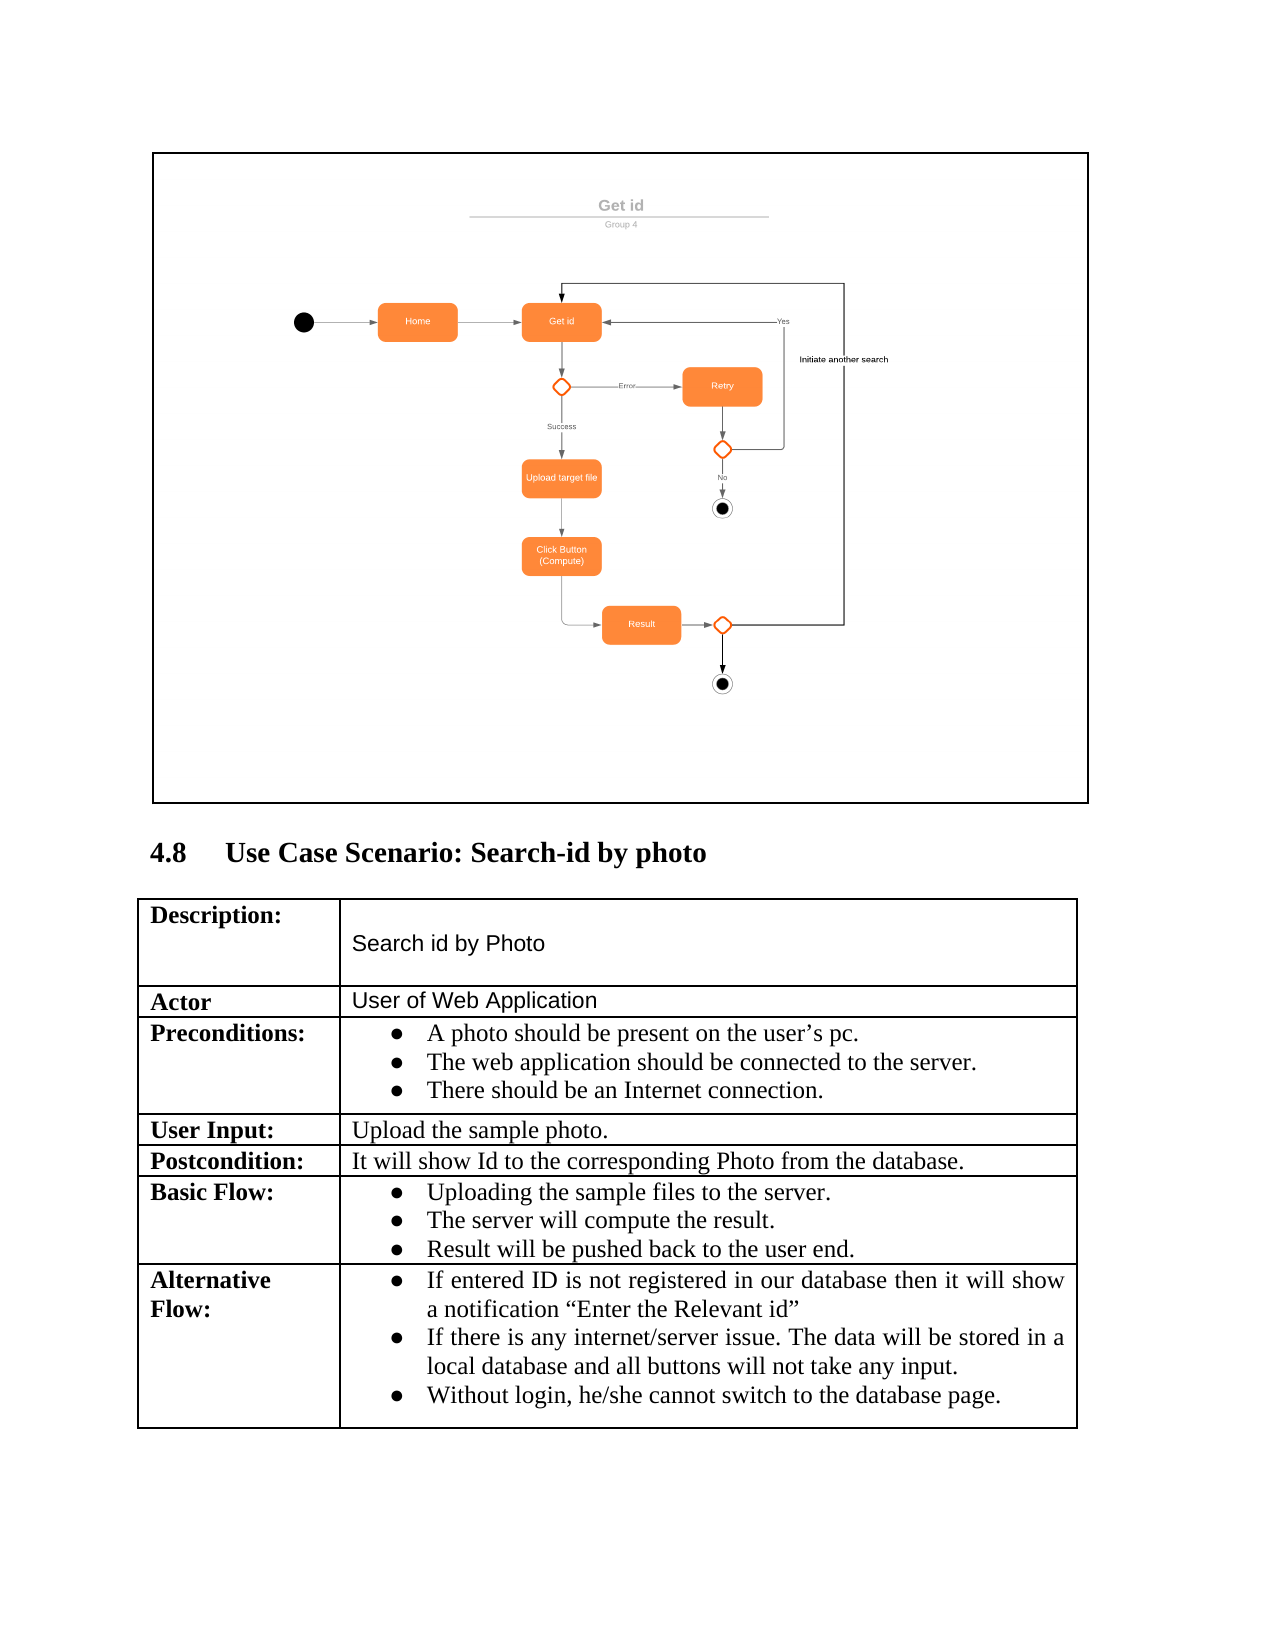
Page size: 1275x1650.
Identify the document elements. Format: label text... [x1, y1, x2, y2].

table_header Search id by Photo [341, 900, 1076, 985]
table_cell Alternative Flow: [139, 1265, 339, 1427]
table_cell Upload the sample photo. [341, 1115, 1076, 1144]
table_cell It will show Id to the corresponding Photo from the database. [341, 1146, 1076, 1174]
table_cell Postcondition: [139, 1146, 339, 1174]
table_cell Uploading the sample files to the server. The server will compute the result. Result will be pushed back to the user end. [341, 1177, 1076, 1263]
table_header Description: [139, 900, 339, 985]
subtitle Use Case Scenario: Search-id by photo [150, 836, 1125, 869]
table_cell User of Web Application [341, 987, 1076, 1016]
table_cell If entered ID is not registered in our database then it will show a notification “Enter the Relevant id” If there is any internet/server issue. The data will be stored in a local database and all buttons will not take any input. Without login, he/she cannot switch to the database page. [341, 1265, 1076, 1427]
table_cell Actor [139, 987, 339, 1016]
table_cell Preconditions: [139, 1018, 339, 1113]
table_cell User Input: [139, 1115, 339, 1144]
picture [154, 154, 1087, 802]
table_cell Basic Flow: [139, 1177, 339, 1263]
table_cell A photo should be present on the user’s pc. The web application should be connected to the server. There should be an Internet connection. [341, 1018, 1076, 1113]
